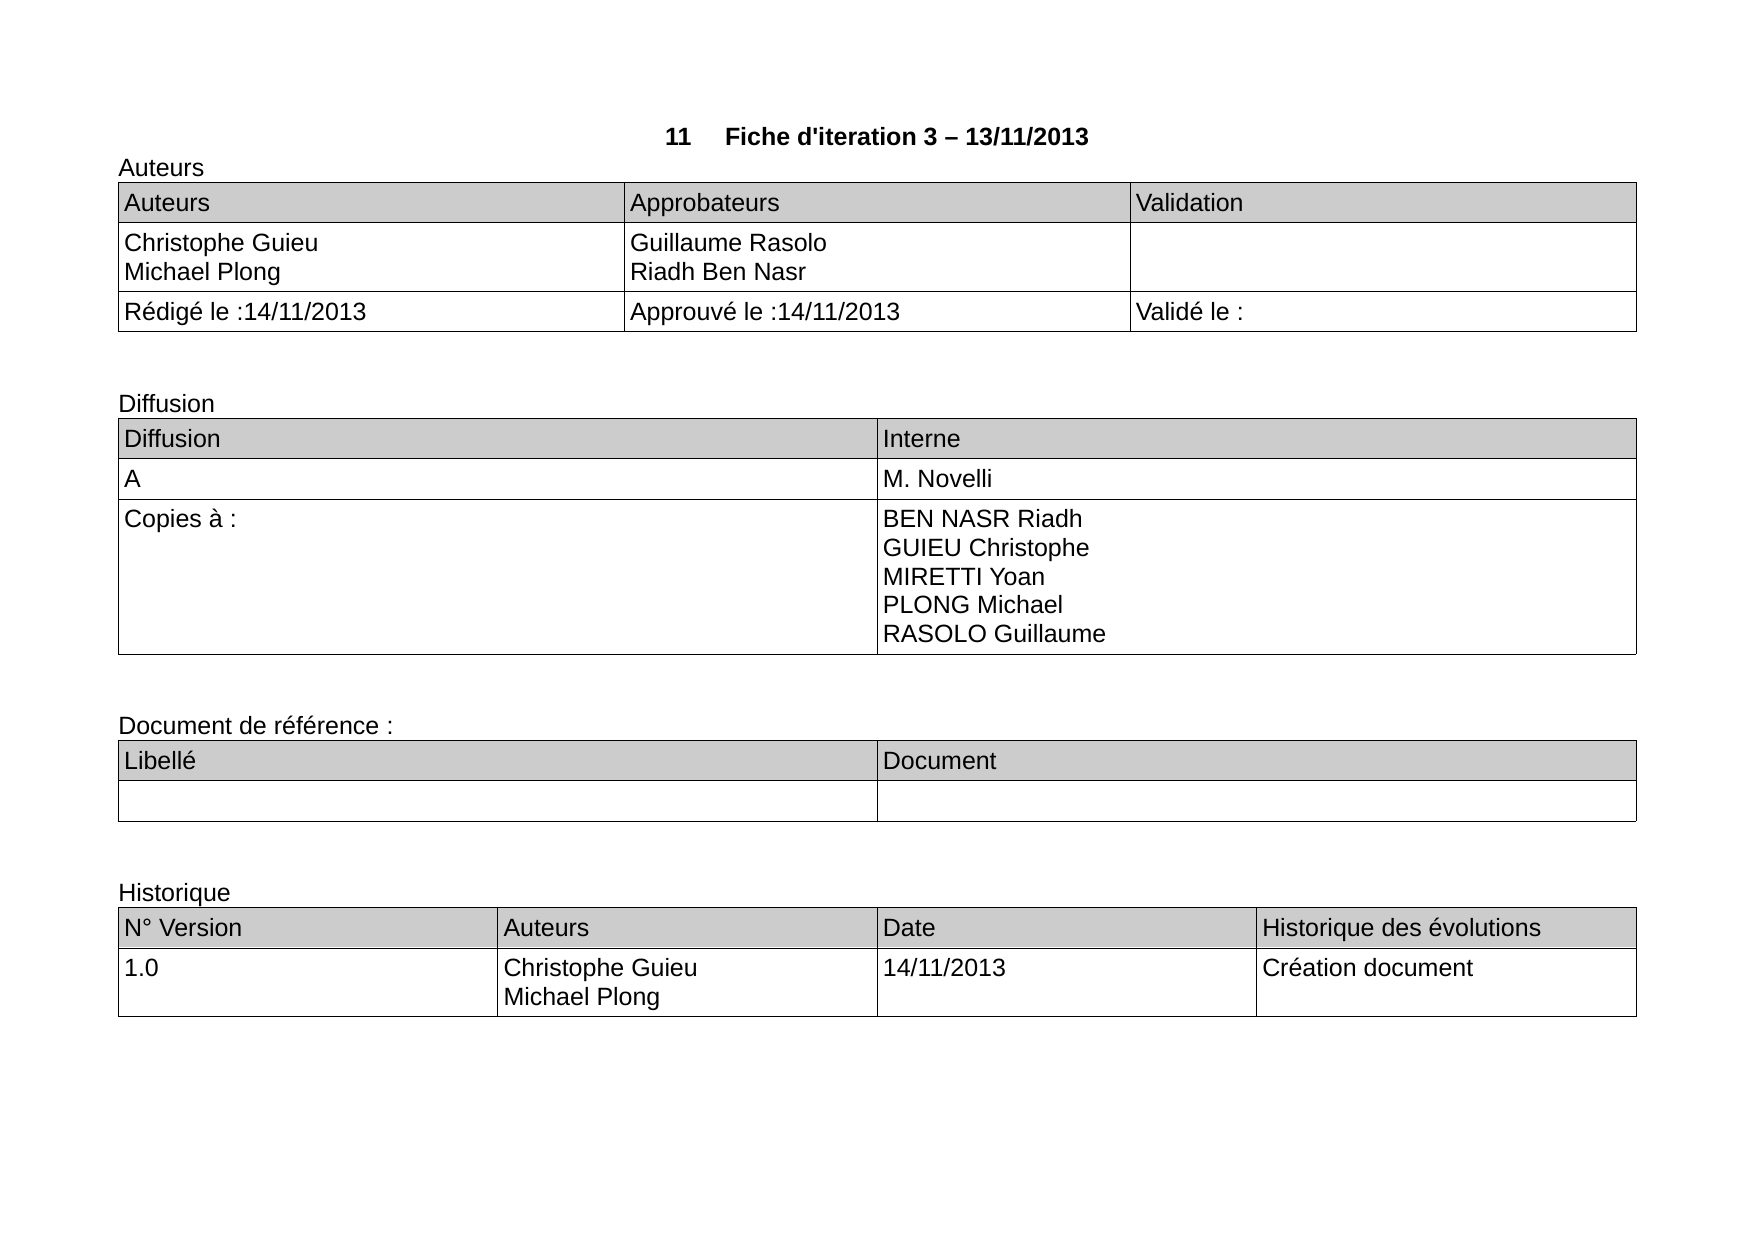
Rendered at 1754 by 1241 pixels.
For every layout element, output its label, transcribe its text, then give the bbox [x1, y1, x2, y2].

table_cell Christophe Guieu Michael Plong [119, 223, 624, 291]
table_cell Copies à : [119, 500, 877, 654]
text Auteurs [118, 153, 1636, 182]
table_cell 14/11/2013 [878, 949, 1256, 1016]
table_header Approbateurs [625, 183, 1130, 222]
table_cell A [119, 459, 877, 498]
table_header Auteurs [498, 908, 877, 947]
table_cell 1.0 [119, 949, 497, 1016]
table_cell Rédigé le :14/11/2013 [119, 292, 624, 331]
table_header Auteurs [119, 183, 624, 222]
table_cell Guillaume Rasolo Riadh Ben Nasr [625, 223, 1130, 291]
table_header Diffusion [119, 419, 877, 458]
table_header Date [878, 908, 1256, 947]
table_cell [878, 781, 1636, 821]
text Diffusion [118, 389, 1636, 418]
table_cell [1131, 223, 1636, 291]
table_header N° Version [119, 908, 497, 947]
table_header Interne [878, 419, 1636, 458]
table_header Document [878, 741, 1636, 780]
text Document de référence : [118, 711, 1636, 740]
table_cell M. Novelli [878, 459, 1636, 498]
text Historique [118, 878, 1636, 907]
table_header Historique des évolutions [1257, 908, 1636, 947]
table_cell Création document [1257, 949, 1636, 1016]
table_cell BEN NASR Riadh GUIEU Christophe MIRETTI Yoan PLONG Michael RASOLO Guillaume [878, 500, 1636, 654]
table_header Libellé [119, 741, 877, 780]
table_cell Validé le : [1131, 292, 1636, 331]
table_cell Christophe Guieu Michael Plong [498, 949, 877, 1016]
table_cell Approuvé le :14/11/2013 [625, 292, 1130, 331]
table_cell [119, 781, 877, 821]
subtitle Fiche d'iteration 3 – 13/11/2013 [118, 122, 1636, 151]
table_header Validation [1131, 183, 1636, 222]
